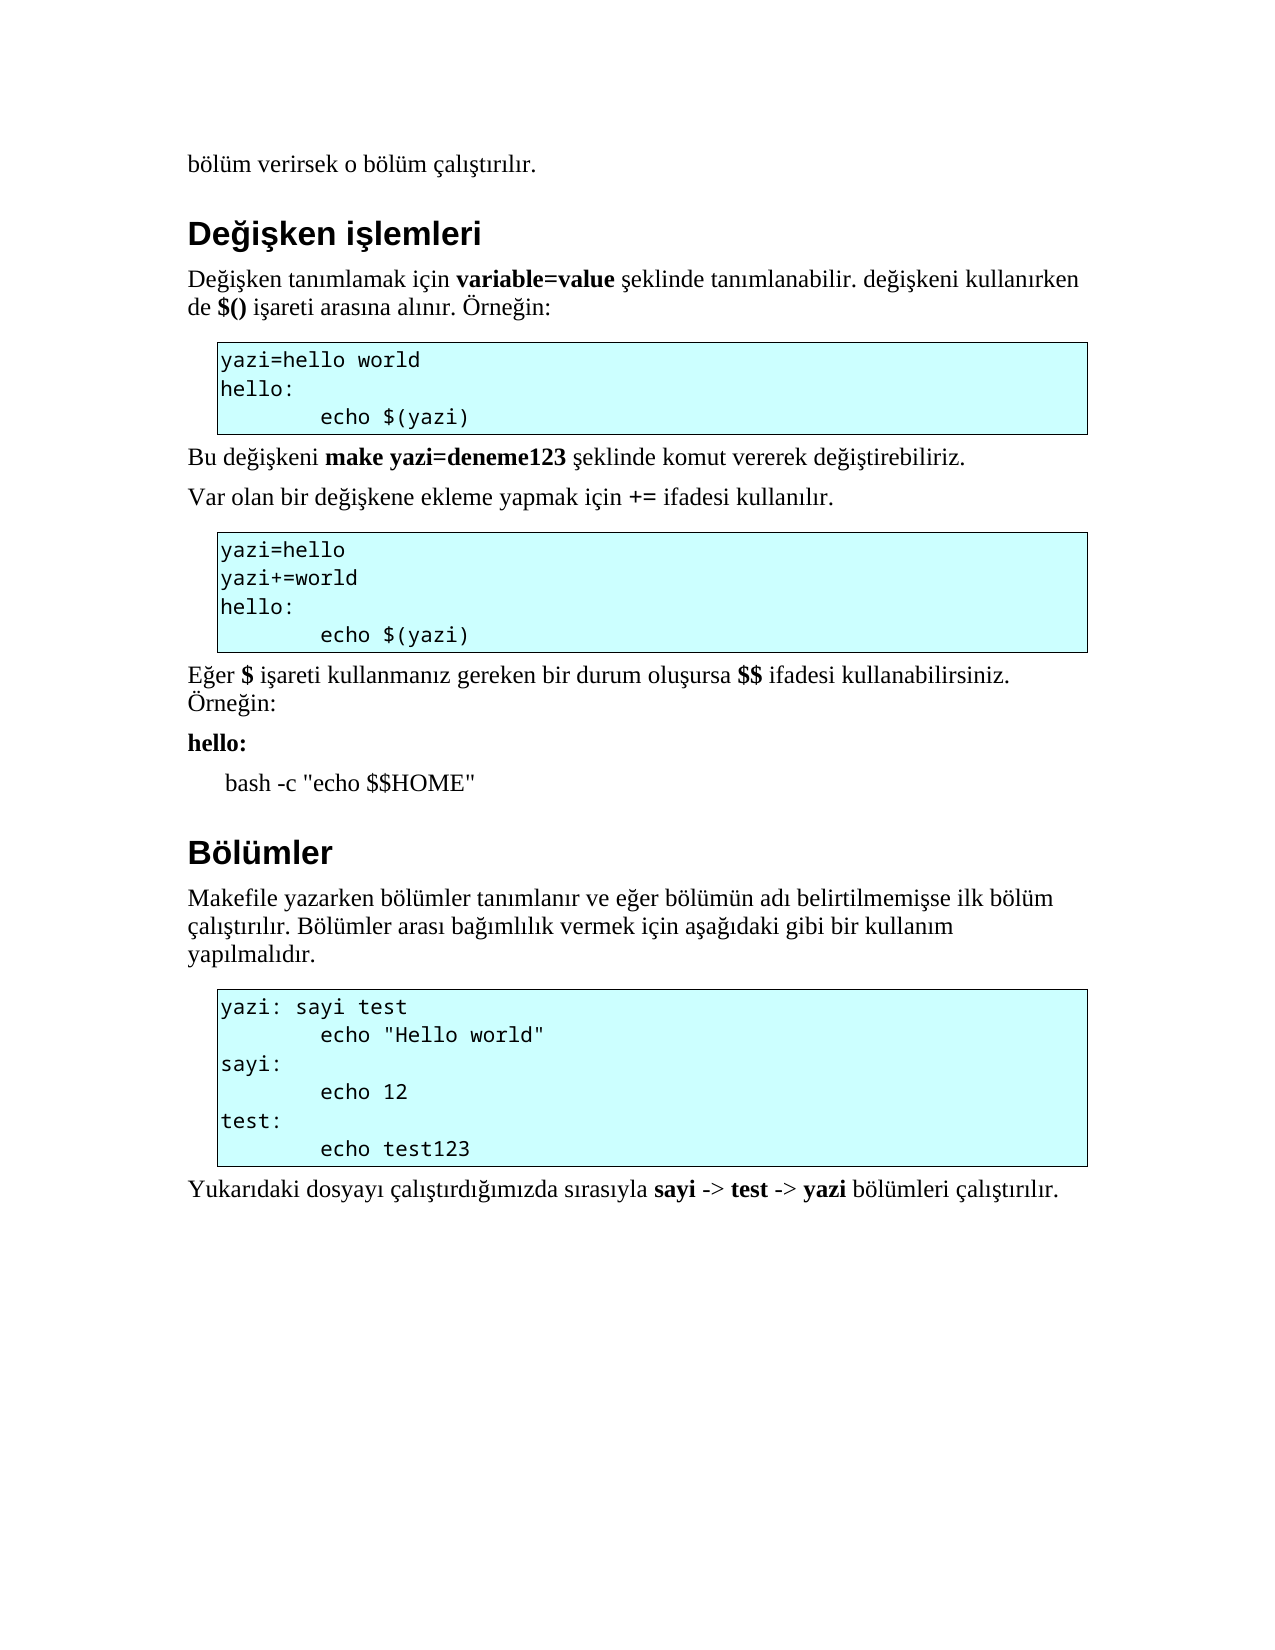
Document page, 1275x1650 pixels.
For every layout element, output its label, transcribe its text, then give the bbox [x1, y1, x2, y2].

list bash -c "echo $$HOME" [225, 769, 1087, 797]
text yazi=hello world hello: echo $(yazi) [218, 343, 1087, 434]
text bölüm verirsek o bölüm çalıştırılır. [187, 150, 1087, 178]
text Bu değişkeni make yazi=deneme123 şeklinde komut vererek değiştirebiliriz. [187, 443, 1087, 470]
list hello: [187, 729, 1087, 757]
subtitle Bölümler [187, 834, 1087, 872]
text Yukarıdaki dosyayı çalıştırdığımızda sırasıyla sayi -> test -> yazi bölümleri çalıştırılır. [187, 1175, 1087, 1202]
text yazi: sayi test echo "Hello world" sayi: echo 12 test: echo test123 [218, 990, 1087, 1166]
text Değişken tanımlamak için variable=value şeklinde tanımlanabilir. değişkeni kullanırken de $() işareti arasına alınır. Örneğin: [187, 265, 1087, 321]
text yazi=hello yazi+=world hello: echo $(yazi) [218, 533, 1087, 652]
subtitle Değişken işlemleri [187, 215, 1087, 253]
text Eğer $ işareti kullanmanız gereken bir durum oluşursa $$ ifadesi kullanabilirsiniz. Örneğin: [187, 661, 1087, 716]
text Var olan bir değişkene ekleme yapmak için += ifadesi kullanılır. [187, 483, 1087, 511]
text Makefile yazarken bölümler tanımlanır ve eğer bölümün adı belirtilmemişse ilk bölüm çalıştırılır. Bölümler arası bağımlılık vermek için aşağıdaki gibi bir kullanım yapılmalıdır. [187, 884, 1087, 967]
